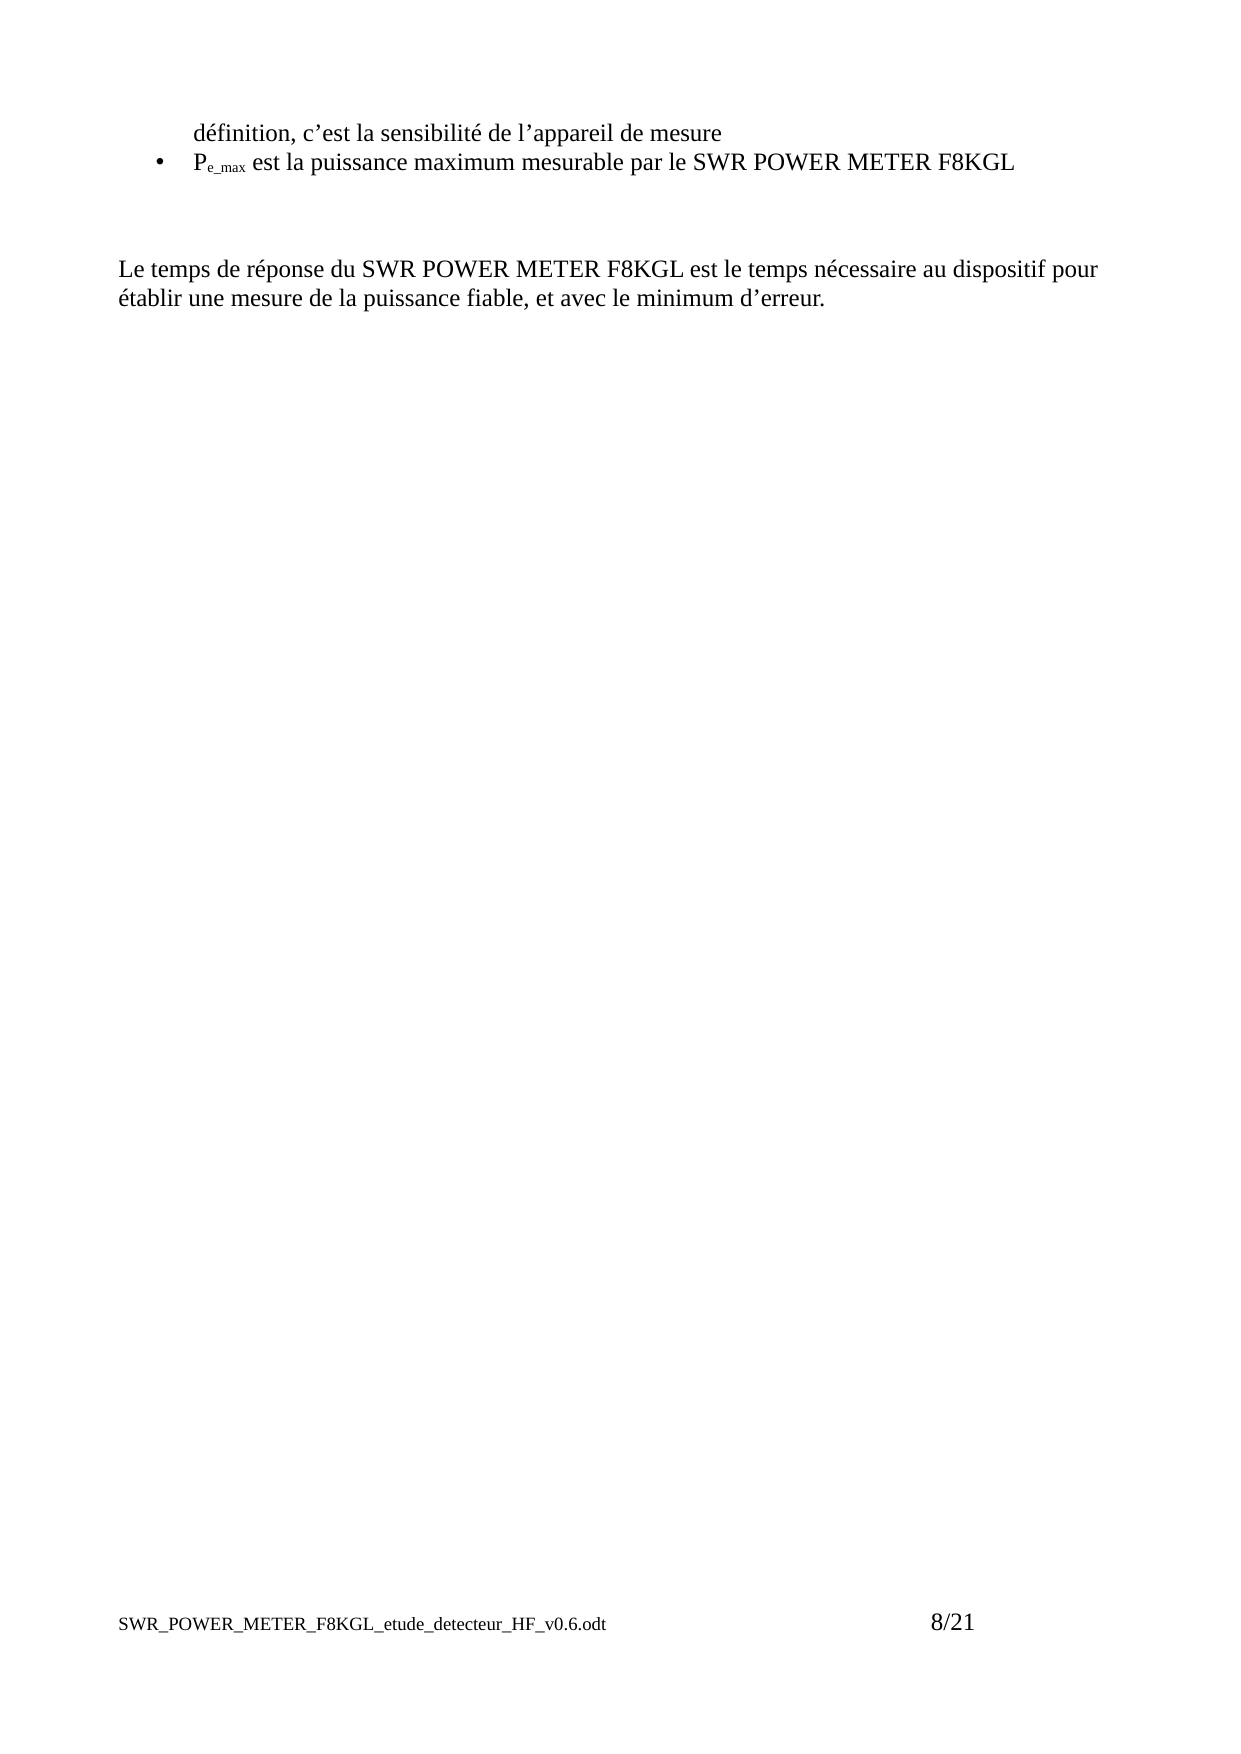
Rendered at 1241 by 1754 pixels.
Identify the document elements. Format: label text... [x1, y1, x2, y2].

list Pe_max est la puissance maximum mesurable par le SWR POWER METER F8KGL [156, 147, 1122, 176]
text Le temps de réponse du SWR POWER METER F8KGL est le temps nécessaire au dispositif pour établir une mesure de la puissance fiable, et avec le minimum d’erreur. [118, 254, 1122, 311]
list définition, c’est la sensibilité de l’appareil de mesure [156, 118, 1122, 147]
